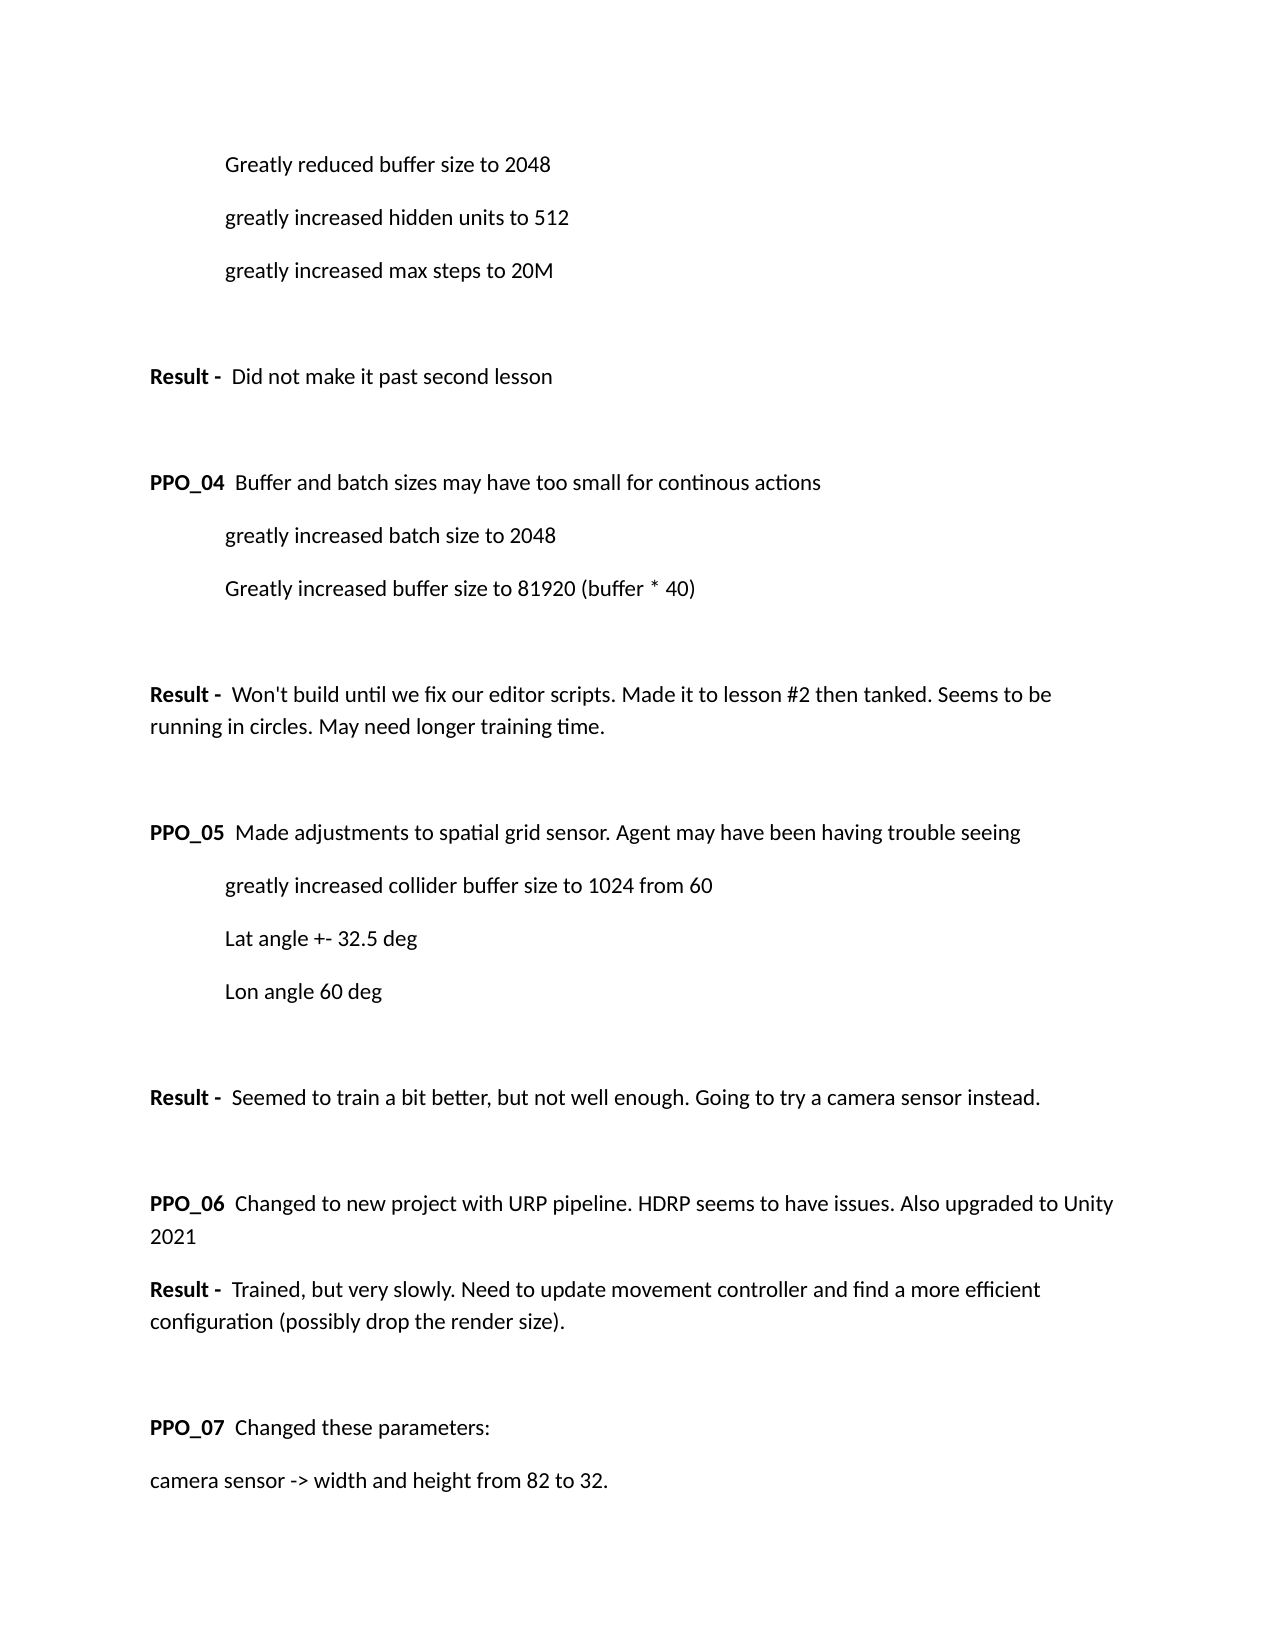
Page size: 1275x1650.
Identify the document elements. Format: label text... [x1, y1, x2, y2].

text Result - Trained, but very slowly. Need to update movement controller and find a more efficient configuration (possibly drop the render size). [150, 1275, 1125, 1335]
text Lat angle +- 32.5 deg [150, 924, 1125, 952]
text Greatly increased buffer size to 81920 (buffer * 40) [150, 574, 1125, 602]
text PPO_06 Changed to new project with URP pipeline. HDRP seems to have issues. Also upgraded to Unity 2021 [150, 1189, 1125, 1250]
text greatly increased collider buffer size to 1024 from 60 [150, 871, 1125, 899]
text greatly increased batch size to 2048 [150, 521, 1125, 549]
text Lon angle 60 deg [150, 977, 1125, 1006]
text PPO_07 Changed these parameters: [150, 1413, 1125, 1441]
text PPO_05 Made adjustments to spatial grid sensor. Agent may have been having trouble seeing [150, 818, 1125, 846]
text PPO_04 Buffer and batch sizes may have too small for continous actions [150, 468, 1125, 496]
text greatly increased hidden units to 512 [150, 203, 1125, 231]
text greatly increased max steps to 20M [150, 256, 1125, 284]
text camera sensor -> width and height from 82 to 32. [150, 1466, 1125, 1494]
text Result - Seemed to train a bit better, but not well enough. Going to try a camera sensor instead. [150, 1083, 1125, 1112]
text Greatly reduced buffer size to 2048 [150, 150, 1125, 178]
text Result - Did not make it past second lesson [150, 362, 1125, 390]
text Result - Won't build until we fix our editor scripts. Made it to lesson #2 then tanked. Seems to be running in circles. May need longer training time. [150, 680, 1125, 740]
